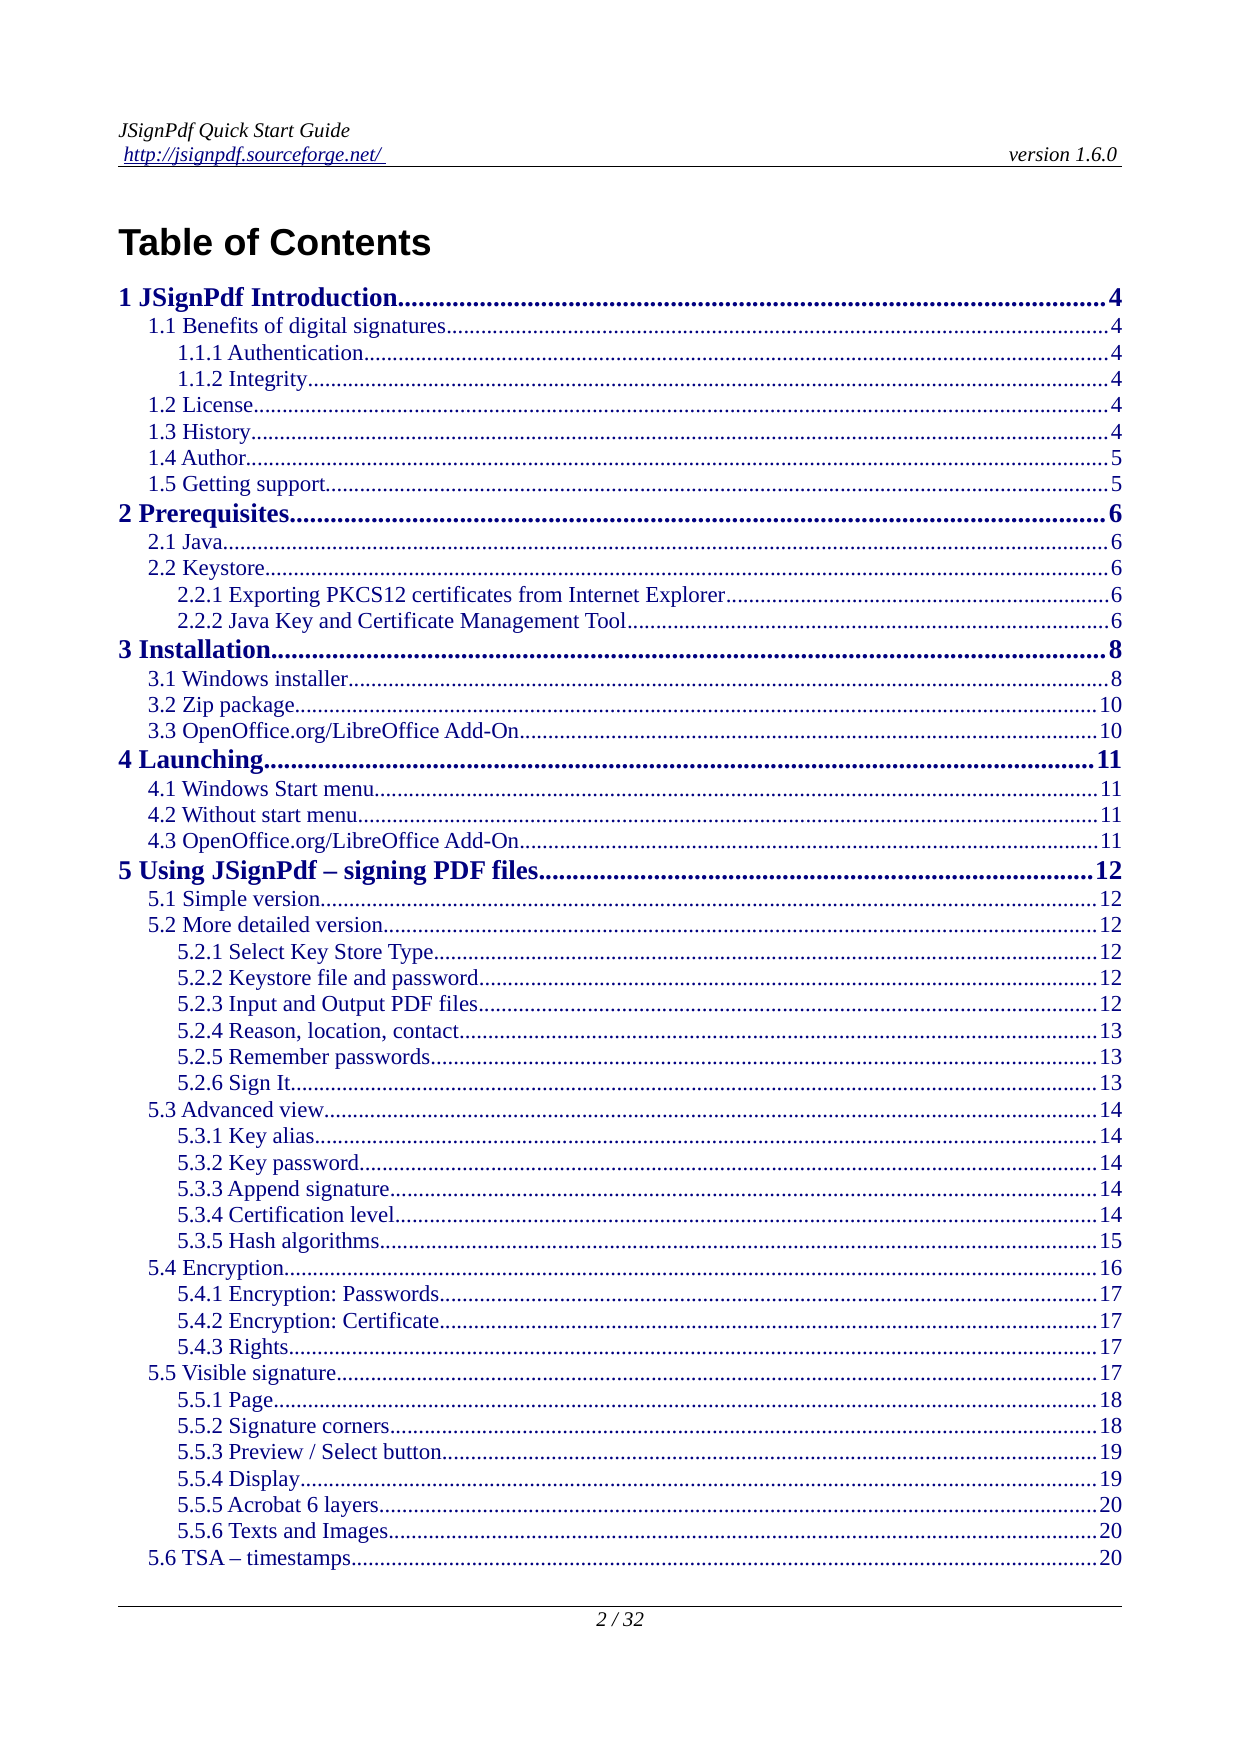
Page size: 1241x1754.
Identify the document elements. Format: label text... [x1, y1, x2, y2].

text 4.2 Without start menu 11 [148, 801, 1122, 827]
text 5.5.4 Display 19 [177, 1465, 1122, 1491]
text 3.1 Windows installer 8 [148, 664, 1122, 691]
text 5.2.2 Keystore file and password 12 [177, 964, 1122, 990]
text 5.3.3 Append signature 14 [177, 1175, 1122, 1201]
text 5.2.4 Reason, location, contact 13 [177, 1017, 1122, 1043]
text 5.2.3 Input and Output PDF files 12 [177, 990, 1122, 1017]
text 5.5.6 Texts and Images 20 [177, 1517, 1122, 1544]
text 5.2.6 Sign It 13 [177, 1069, 1122, 1096]
text 2.2 Keystore 6 [148, 554, 1122, 581]
text 5.2.1 Select Key Store Type 12 [177, 938, 1122, 964]
text 5.4.3 Rights 17 [177, 1333, 1122, 1359]
text 4 Launching 11 [118, 744, 1122, 775]
text 3 Installation 8 [118, 633, 1122, 664]
text 5.5.3 Preview / Select button 19 [177, 1438, 1122, 1465]
text 5.4 Encryption 16 [148, 1254, 1122, 1280]
text 5.4.1 Encryption: Passwords 17 [177, 1280, 1122, 1307]
text 5.6 TSA – timestamps 20 [148, 1544, 1122, 1570]
text 3.2 Zip package 10 [148, 691, 1122, 717]
text 5.3.5 Hash algorithms 15 [177, 1228, 1122, 1254]
text 1.1.1 Authentication 4 [177, 339, 1122, 365]
text 5.3.2 Key password 14 [177, 1148, 1122, 1175]
text 2.2.2 Java Key and Certificate Management Tool 6 [177, 607, 1122, 633]
text 5.4.2 Encryption: Certificate 17 [177, 1307, 1122, 1333]
text 5.2.5 Remember passwords 13 [177, 1043, 1122, 1069]
text 5.5 Visible signature 17 [148, 1359, 1122, 1386]
text 5.3 Advanced view 14 [148, 1096, 1122, 1122]
text 2.2.1 Exporting PKCS12 certificates from Internet Explorer 6 [177, 581, 1122, 607]
text 2 Prerequisites 6 [118, 497, 1122, 528]
text 1 JSignPdf Introduction 4 [118, 281, 1122, 312]
text 1.1.2 Integrity 4 [177, 365, 1122, 391]
text 5 Using JSignPdf – signing PDF files 12 [118, 854, 1122, 885]
text 1.4 Author 5 [148, 444, 1122, 471]
text 5.2 More detailed version 12 [148, 911, 1122, 938]
text 4.1 Windows Start menu 11 [148, 775, 1122, 801]
text 5.5.2 Signature corners 18 [177, 1412, 1122, 1438]
text 2.1 Java 6 [148, 528, 1122, 554]
text 5.3.4 Certification level 14 [177, 1201, 1122, 1228]
text 5.1 Simple version 12 [148, 885, 1122, 911]
text 5.5.1 Page 18 [177, 1386, 1122, 1412]
text 1.5 Getting support 5 [148, 471, 1122, 497]
text 5.3.1 Key alias 14 [177, 1122, 1122, 1148]
text 4.3 OpenOffice.org/LibreOffice Add-On 11 [148, 827, 1122, 854]
text 1.3 History 4 [148, 418, 1122, 444]
text 1.1 Benefits of digital signatures 4 [148, 312, 1122, 339]
text 5.5.5 Acrobat 6 layers 20 [177, 1491, 1122, 1517]
text 1.2 License 4 [148, 391, 1122, 418]
subtitle Table of Contents [118, 220, 1122, 263]
text 3.3 OpenOffice.org/LibreOffice Add-On 10 [148, 717, 1122, 744]
